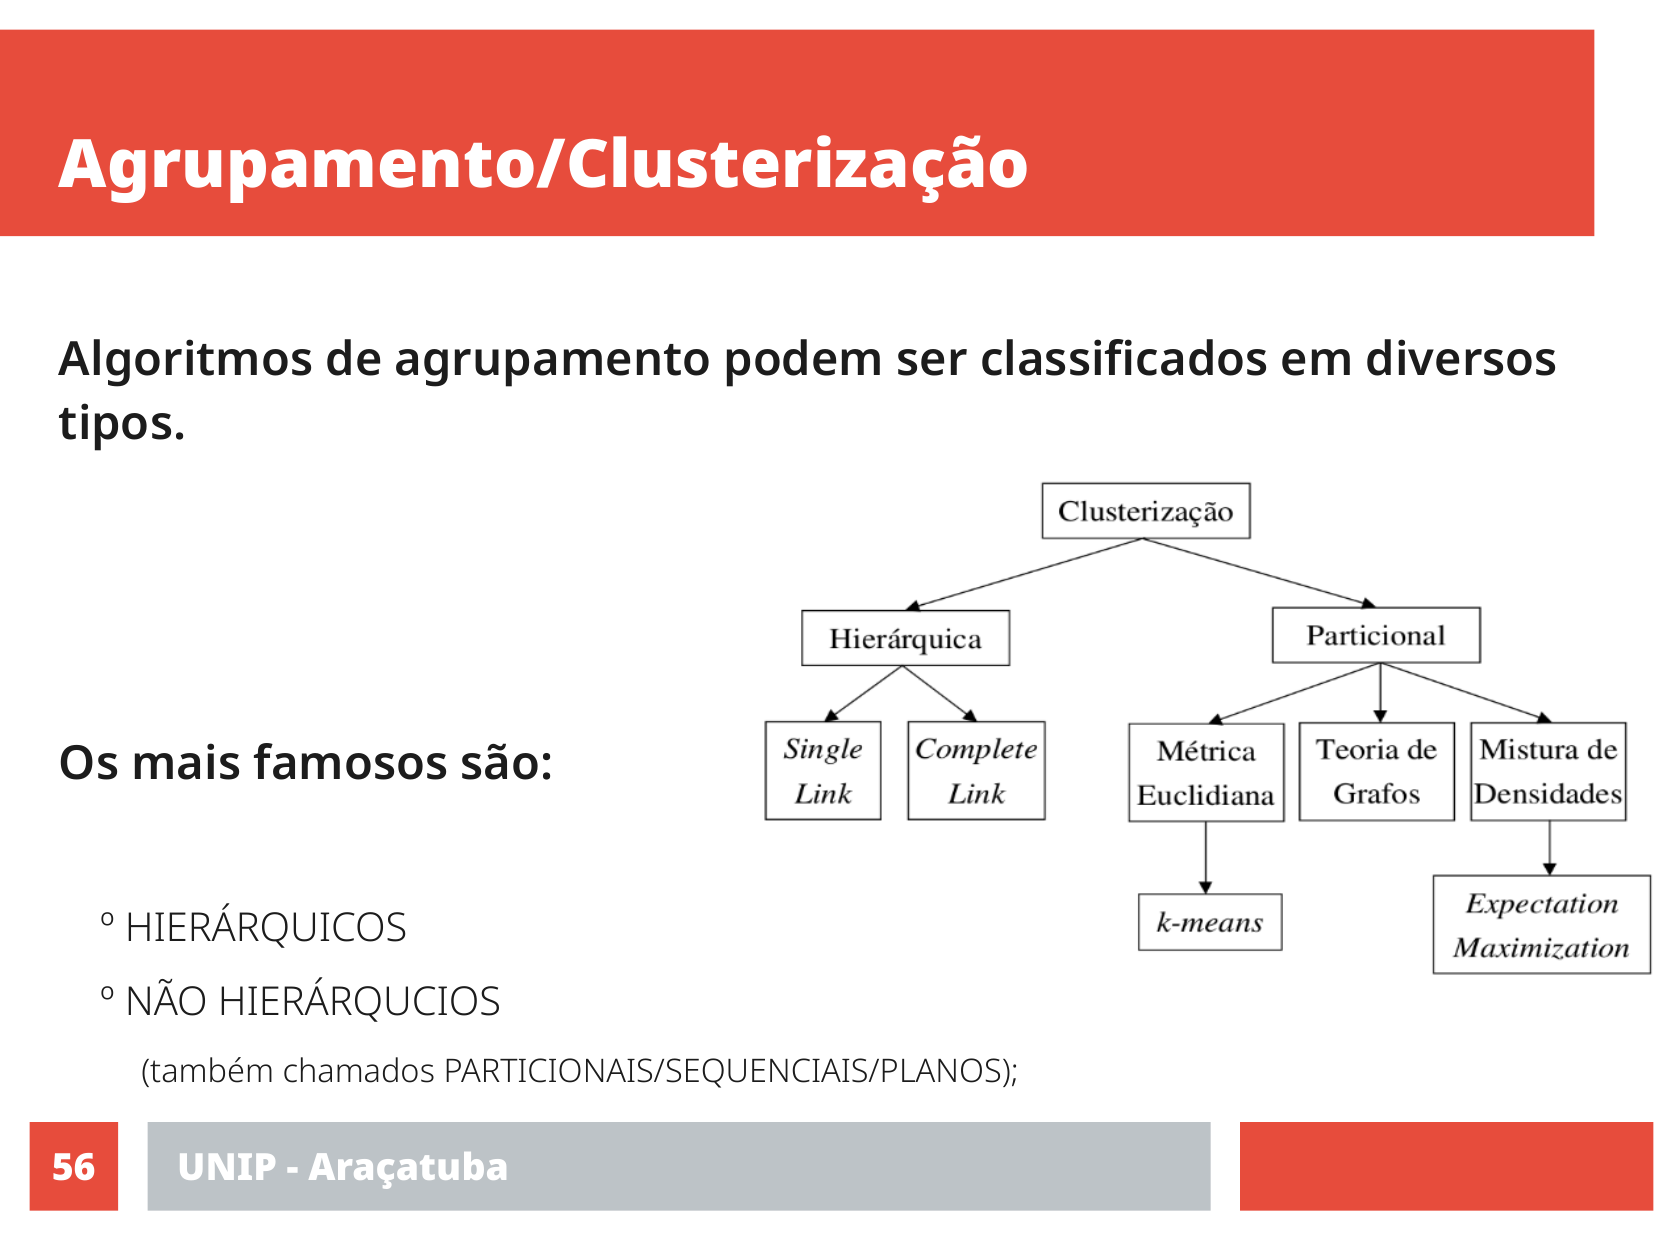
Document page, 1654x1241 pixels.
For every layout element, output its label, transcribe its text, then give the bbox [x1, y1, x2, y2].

title Agrupamento/Clusterização [59, 59, 1595, 207]
list Algoritmos de agrupamento podem ser classificados em diversos tipos. Os mais famosos são: º HIERÁRQUICOS º NÃO HIERÁRQUCIOS (também chamados PARTICIONAIS/SEQUENCIAIS/PLANOS); [59, 324, 1565, 1093]
picture [758, 476, 1654, 976]
